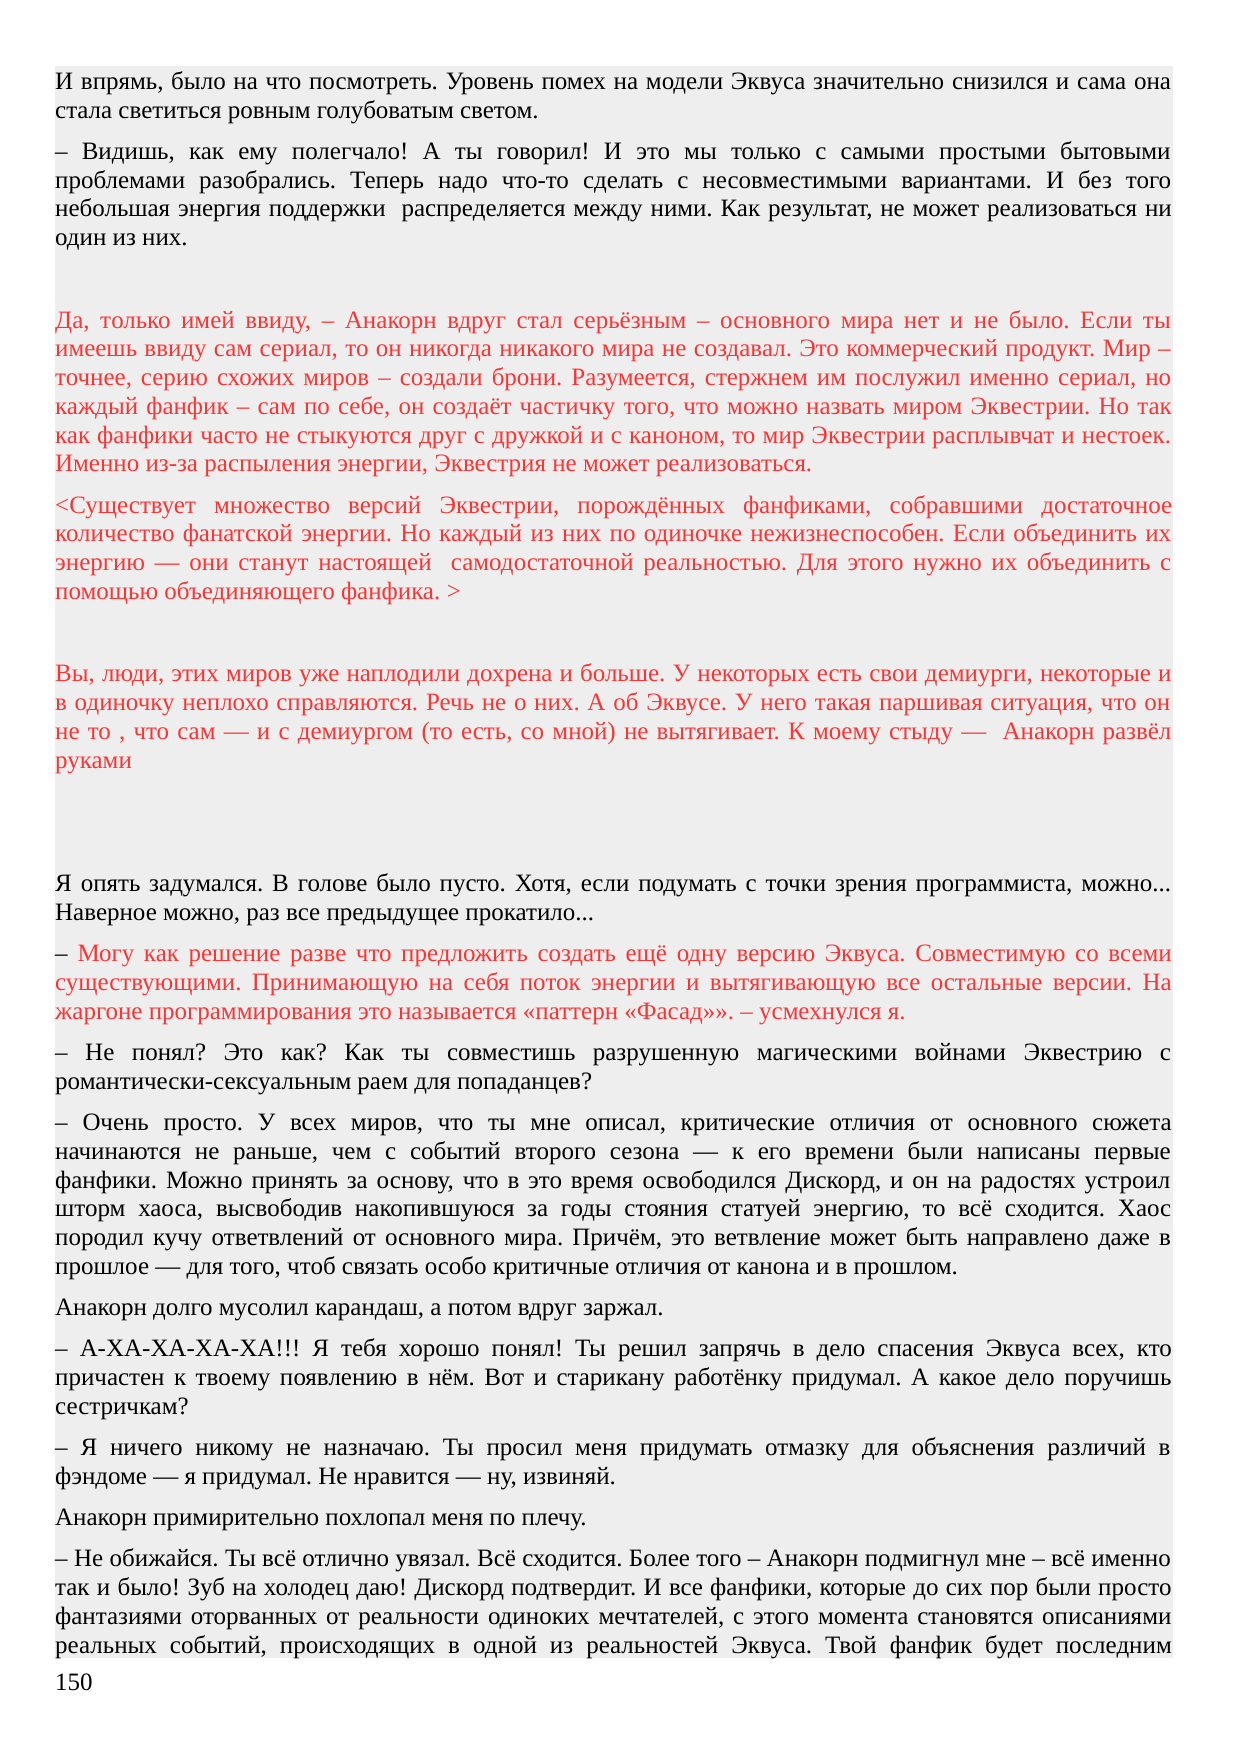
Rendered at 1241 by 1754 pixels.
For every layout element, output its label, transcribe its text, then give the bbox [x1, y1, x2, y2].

text – Не понял? Это как? Как ты совместишь разрушенную магическими войнами Эквестрию с романтически-сексуальным раем для попаданцев? [55, 1037, 1173, 1095]
text Анакорн примирительно похлопал меня по плечу. [55, 1502, 1173, 1531]
text – А-ХА-ХА-ХА-ХА!!! Я тебя хорошо понял! Ты решил запрячь в дело спасения Эквуса всех, кто причастен к твоему появлению в нём. Вот и старикану работёнку придумал. А какое дело поручишь сестричкам? [55, 1333, 1173, 1420]
text – Не обижайся. Ты всё отлично увязал. Всё сходится. Более того – Анакорн подмигнул мне – всё именно так и было! Зуб на холодец даю! Дискорд подтвердит. И все фанфики, которые до сих пор были просто фантазиями оторванных от реальности одиноких мечтателей, с этого момента становятся описаниями реальных событий, происходящих в одной из реальностей Эквуса. Твой фанфик будет последним [55, 1543, 1173, 1658]
text – Видишь, как ему полегчало! А ты говорил! И это мы только с самыми простыми бытовыми проблемами разобрались. Теперь надо что-то сделать с несовместимыми вариантами. И без того небольшая энергия поддержки распределяется между ними. Как результат, не может реализоваться ни один из них. [55, 136, 1173, 251]
text – Очень просто. У всех миров, что ты мне описал, критические отличия от основного сюжета начинаются не раньше, чем с событий второго сезона — к его времени были написаны первые фанфики. Можно принять за основу, что в это время освободился Дискорд, и он на радостях устроил шторм хаоса, высвободив накопившуюся за годы стояния статуей энергию, то всё сходится. Хаос породил кучу ответвлений от основного мира. Причём, это ветвление может быть направлено даже в прошлое — для того, чтоб связать особо критичные отличия от канона и в прошлом. [55, 1107, 1173, 1280]
text <Существует множество версий Эквестрии, порождённых фанфиками, собравшими достаточное количество фанатской энергии. Но каждый из них по одиночке нежизнеспособен. Если объединить их энергию — они станут настоящей самодостаточной реальностью. Для этого нужно их объединить с помощью объединяющего фанфика. > [55, 490, 1173, 605]
text – Я ничего никому не назначаю. Ты просил меня придумать отмазку для объяснения различий в фэндоме — я придумал. Не нравится — ну, извиняй. [55, 1432, 1173, 1490]
text Анакорн долго мусолил карандаш, а потом вдруг заржал. [55, 1292, 1173, 1321]
text И впрямь, было на что посмотреть. Уровень помех на модели Эквуса значительно снизился и сама она стала светиться ровным голубоватым светом. [55, 66, 1173, 123]
text Вы, люди, этих миров уже наплодили дохрена и больше. У некоторых есть свои демиурги, некоторые и в одиночку неплохо справляются. Речь не о них. А об Эквусе. У него такая паршивая ситуация, что он не то , что сам — и с демиургом (то есть, со мной) не вытягивает. К моему стыду — Анакорн развёл руками [55, 658, 1173, 773]
text Да, только имей ввиду, – Анакорн вдруг стал серьёзным – основного мира нет и не было. Если ты имеешь ввиду сам сериал, то он никогда никакого мира не создавал. Это коммерческий продукт. Мир – точнее, серию схожих миров – создали брони. Разумеется, стержнем им послужил именно сериал, но каждый фанфик – сам по себе, он создаёт частичку того, что можно назвать миром Эквестрии. Но так как фанфики часто не стыкуются друг с дружкой и с каноном, то мир Эквестрии расплывчат и нестоек. Именно из-за распыления энергии, Эквестрия не может реализоваться. [55, 305, 1173, 477]
text – Могу как решение разве что предложить создать ещё одну версию Эквуса. Совместимую со всеми существующими. Принимающую на себя поток энергии и вытягивающую все остальные версии. На жаргоне программирования это называется «паттерн «Фасад»». – усмехнулся я. [55, 938, 1173, 1025]
text Я опять задумался. В голове было пусто. Хотя, если подумать с точки зрения программиста, можно... Наверное можно, раз все предыдущее прокатило... [55, 868, 1173, 926]
